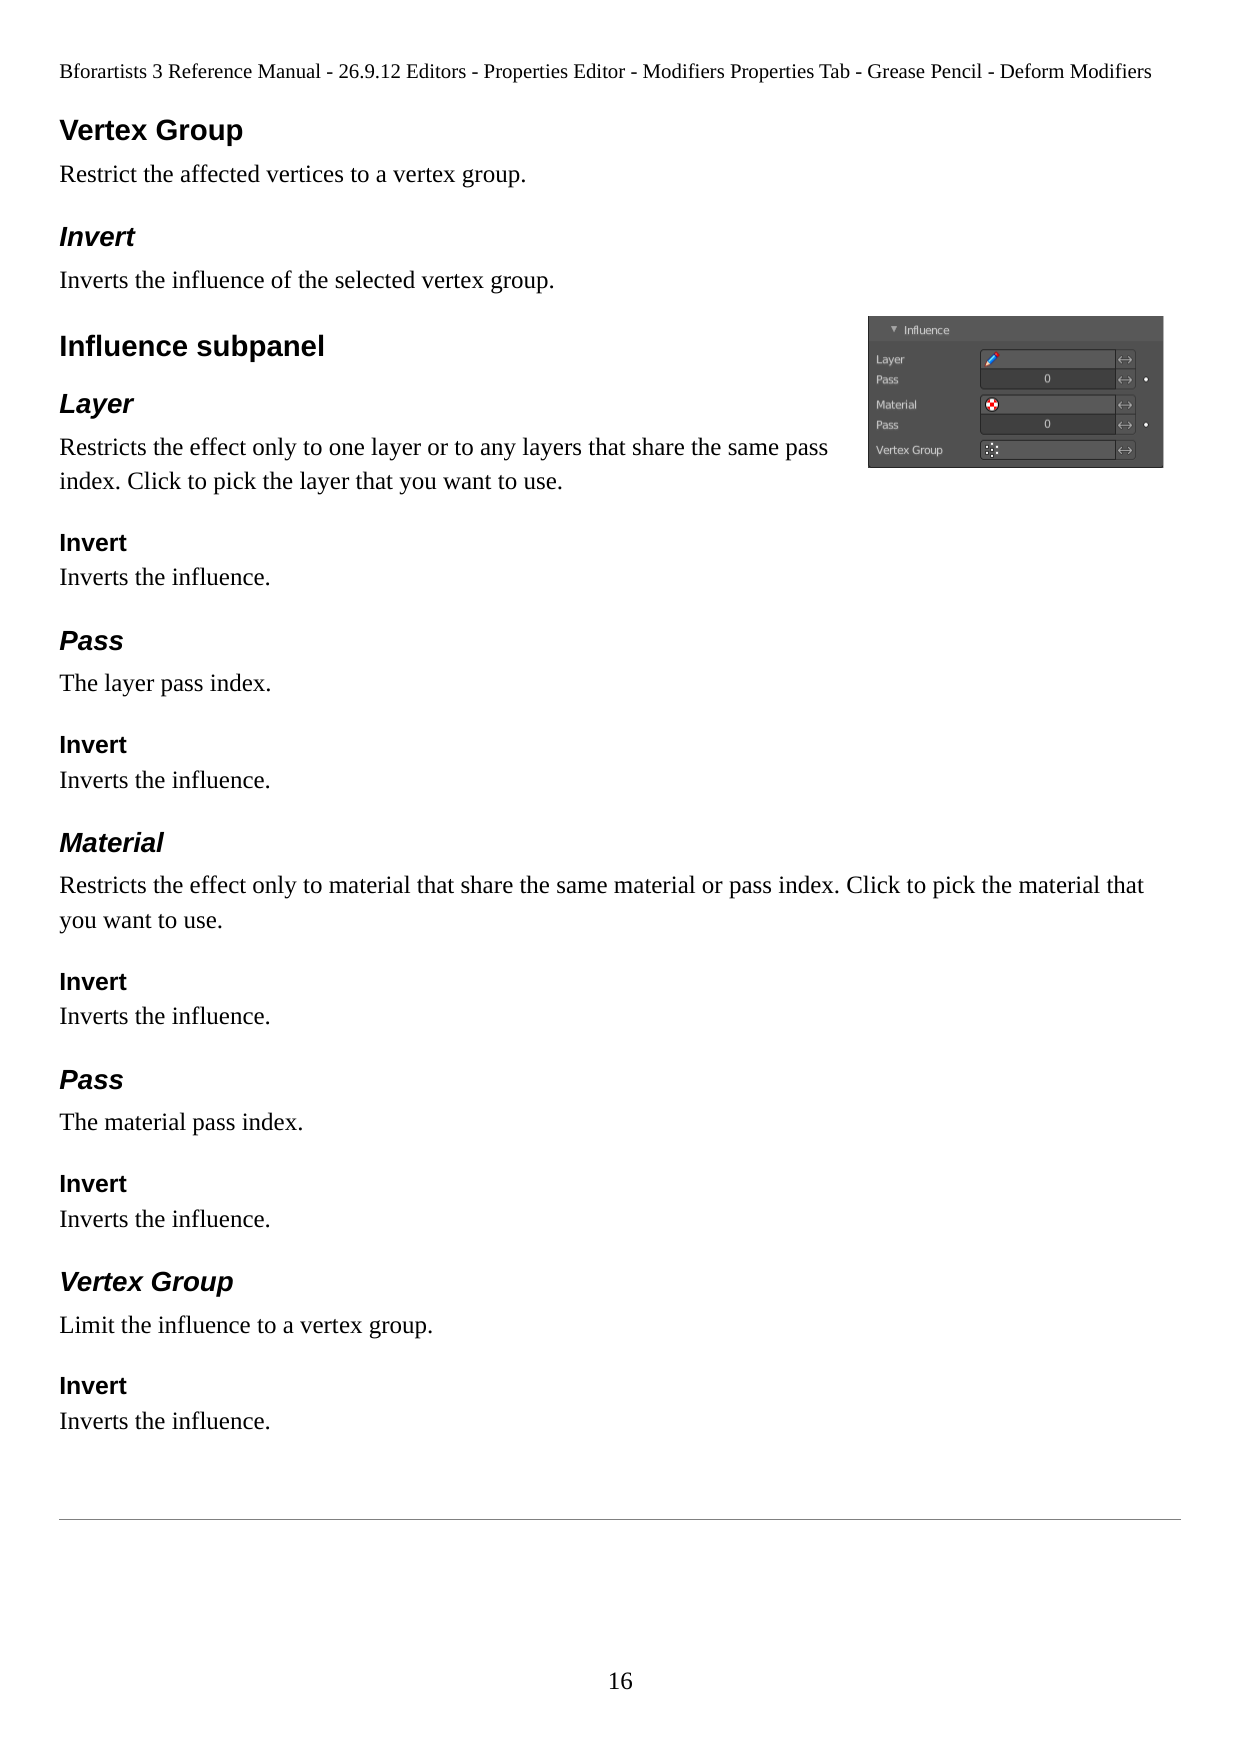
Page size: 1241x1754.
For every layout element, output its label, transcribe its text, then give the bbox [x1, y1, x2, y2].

subtitle Invert [59, 1169, 1181, 1197]
subtitle [1164, 387, 1181, 419]
subtitle Material [59, 826, 1181, 858]
text Inverts the influence of the selected vertex group. [59, 265, 1181, 293]
subtitle Invert [59, 967, 1181, 995]
subtitle Layer [59, 387, 868, 419]
text The material pass index. [59, 1107, 1181, 1136]
text The layer pass index. [59, 668, 1181, 697]
subtitle Invert [59, 528, 1181, 556]
picture [868, 316, 1164, 468]
subtitle Pass [59, 1063, 1181, 1095]
text Inverts the influence. [59, 562, 1181, 591]
subtitle Influence subpanel [59, 328, 868, 362]
text Inverts the influence. [59, 1204, 1181, 1232]
subtitle Invert [59, 1371, 1181, 1400]
subtitle Pass [59, 624, 1181, 656]
text Inverts the influence. [59, 1406, 1181, 1435]
subtitle Vertex Group [59, 113, 1181, 146]
subtitle Invert [59, 220, 1181, 252]
subtitle [1164, 328, 1181, 362]
text Restricts the effect only to one layer or to any layers that share the same pass index. Click to pick the layer that you want to use. [59, 432, 1181, 495]
subtitle Invert [59, 730, 1181, 758]
subtitle Vertex Group [59, 1265, 1181, 1297]
text Restrict the affected vertices to a vertex group. [59, 159, 1181, 188]
text Inverts the influence. [59, 765, 1181, 793]
text Inverts the influence. [59, 1001, 1181, 1030]
text Restricts the effect only to material that share the same material or pass index. Click to pick the material that you want to use. [59, 871, 1181, 934]
text Limit the influence to a vertex group. [59, 1310, 1181, 1338]
